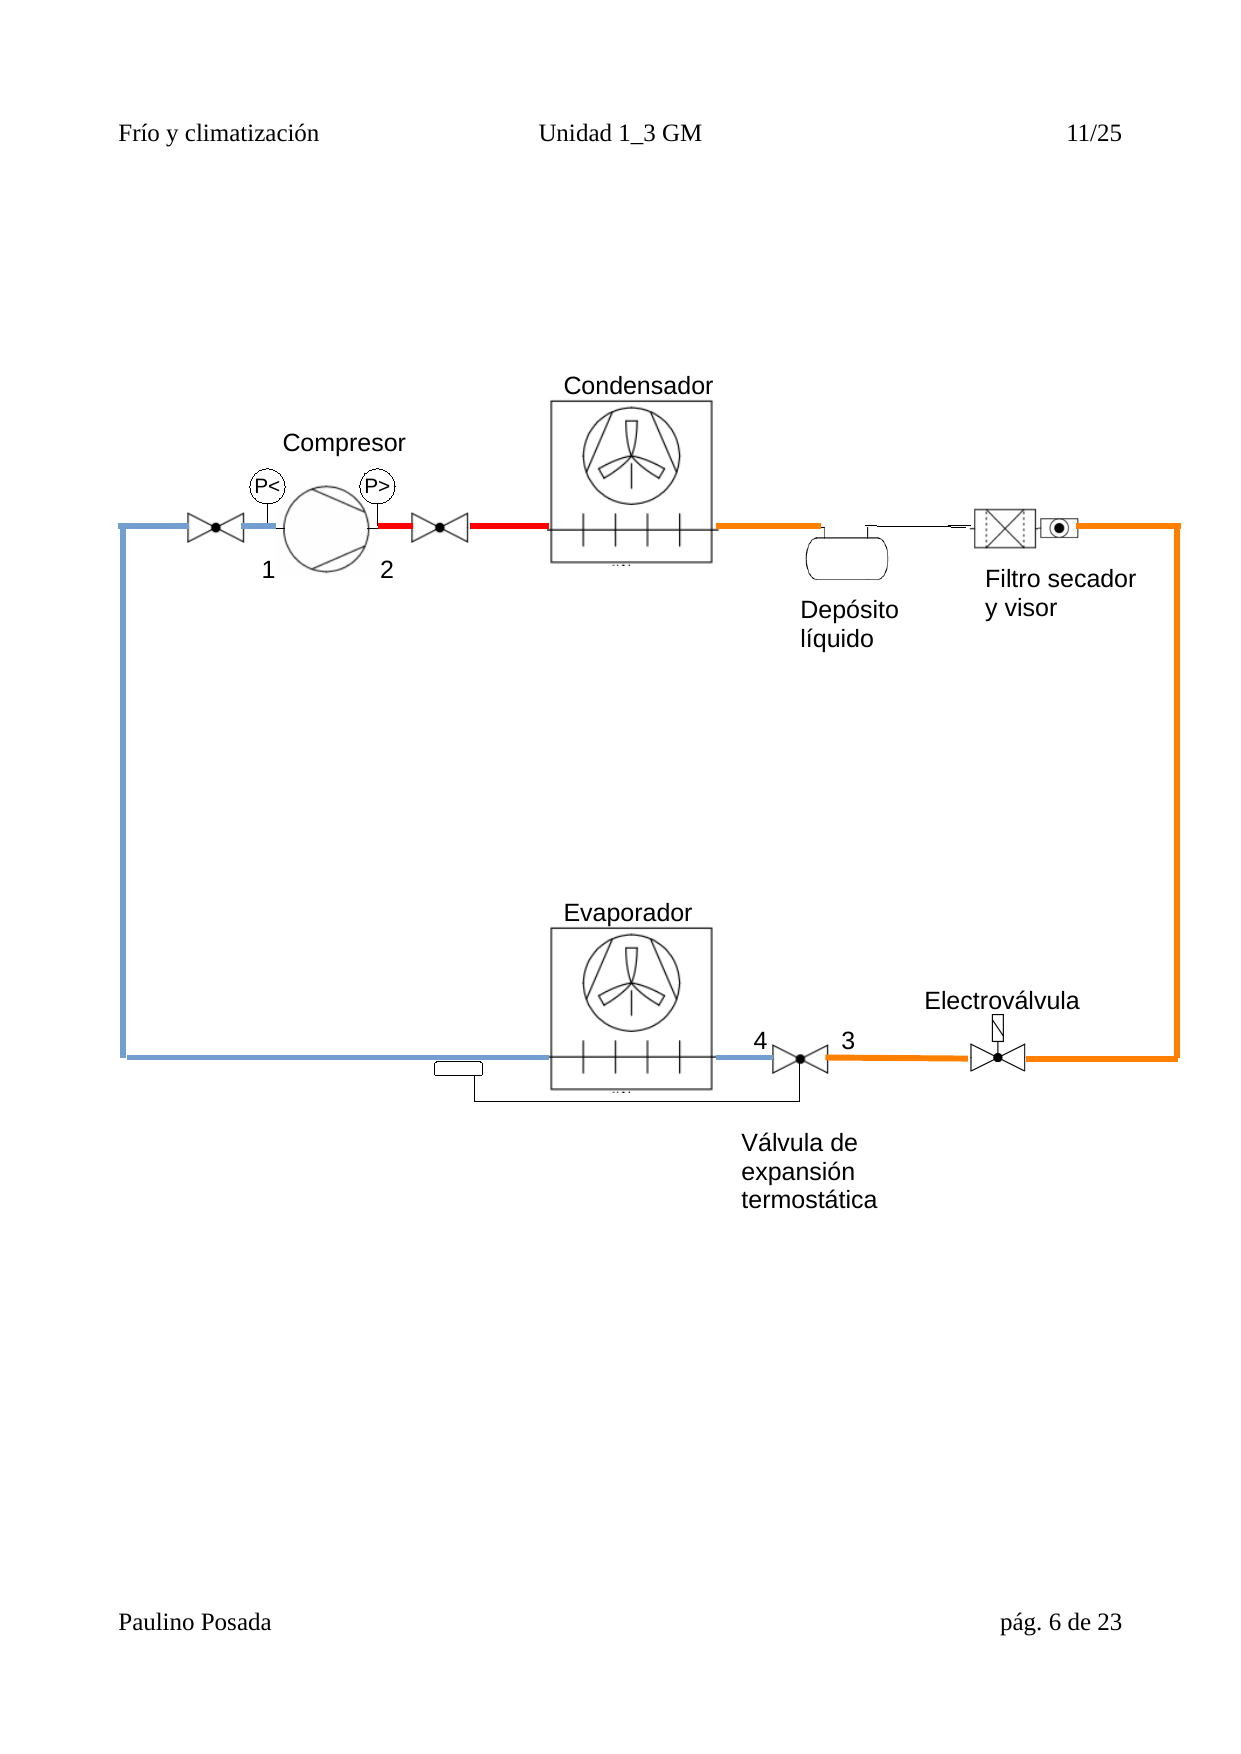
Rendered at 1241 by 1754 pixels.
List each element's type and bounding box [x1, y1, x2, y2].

picture [969, 507, 1080, 550]
picture [767, 1040, 833, 1076]
picture [182, 508, 249, 545]
picture [406, 508, 473, 545]
picture [276, 477, 374, 579]
picture [547, 923, 720, 1093]
picture [802, 520, 891, 583]
picture [547, 396, 720, 566]
picture [968, 1013, 1026, 1072]
